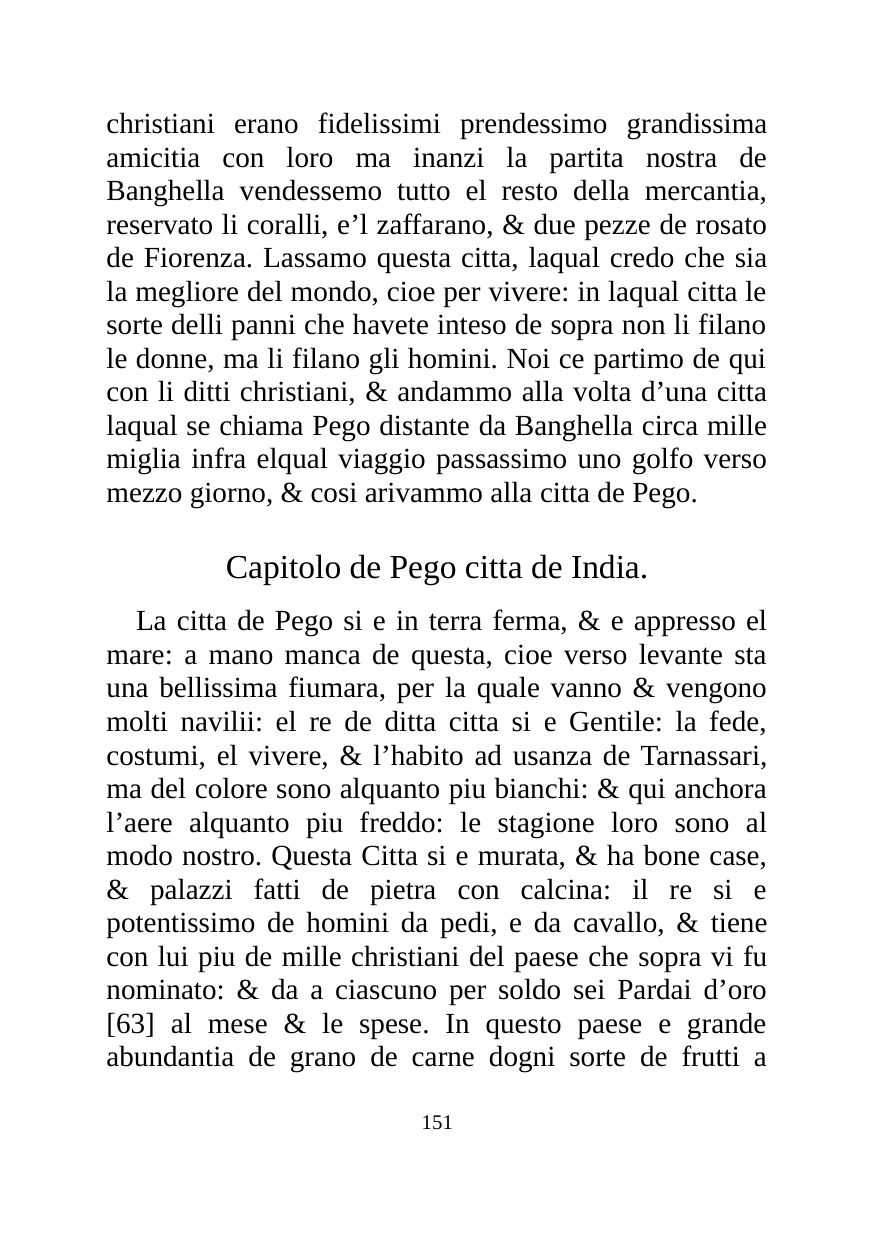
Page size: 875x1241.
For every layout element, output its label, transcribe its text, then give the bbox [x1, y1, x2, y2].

subtitle Capitolo de Pego citta de India. [106, 547, 768, 586]
text christiani erano fidelissimi prendessimo grandissima amicitia con loro ma inanzi la partita nostra de Banghella vendessemo tutto el resto della mercantia, reservato li coralli, e’l zaffarano, & due pezze de rosato de Fiorenza. Lassamo questa citta, laqual credo che sia la megliore del mondo, cioe per vivere: in laqual citta le sorte delli panni che havete inteso de sopra non li filano le donne, ma li filano gli homini. Noi ce partimo de qui con li ditti christiani, & andammo alla volta d’una citta laqual se chiama Pego distante da Banghella circa mille miglia infra elqual viaggio passassimo uno golfo verso mezzo giorno, & cosi arivammo alla citta de Pego. [106, 106, 768, 509]
text La citta de Pego si e in terra ferma, & e appresso el mare: a mano manca de questa, cioe verso levante sta una bellissima fiumara, per la quale vanno & vengono molti navilii: el re de ditta citta si e Gentile: la fede, costumi, el vivere, & l’habito ad usanza de Tarnassari, ma del colore sono alquanto piu bianchi: & qui anchora l’aere alquanto piu freddo: le stagione loro sono al modo nostro. Questa Citta si e murata, & ha bone case, & palazzi fatti de pietra con calcina: il re si e potentissimo de homini da pedi, e da cavallo, & tiene con lui piu de mille christiani del paese che sopra vi fu nominato: & da a ciascuno per soldo sei Pardai d’oro [63] al mese & le spese. In questo paese e grande abundantia de grano de carne dogni sorte de frutti a [106, 603, 768, 1073]
